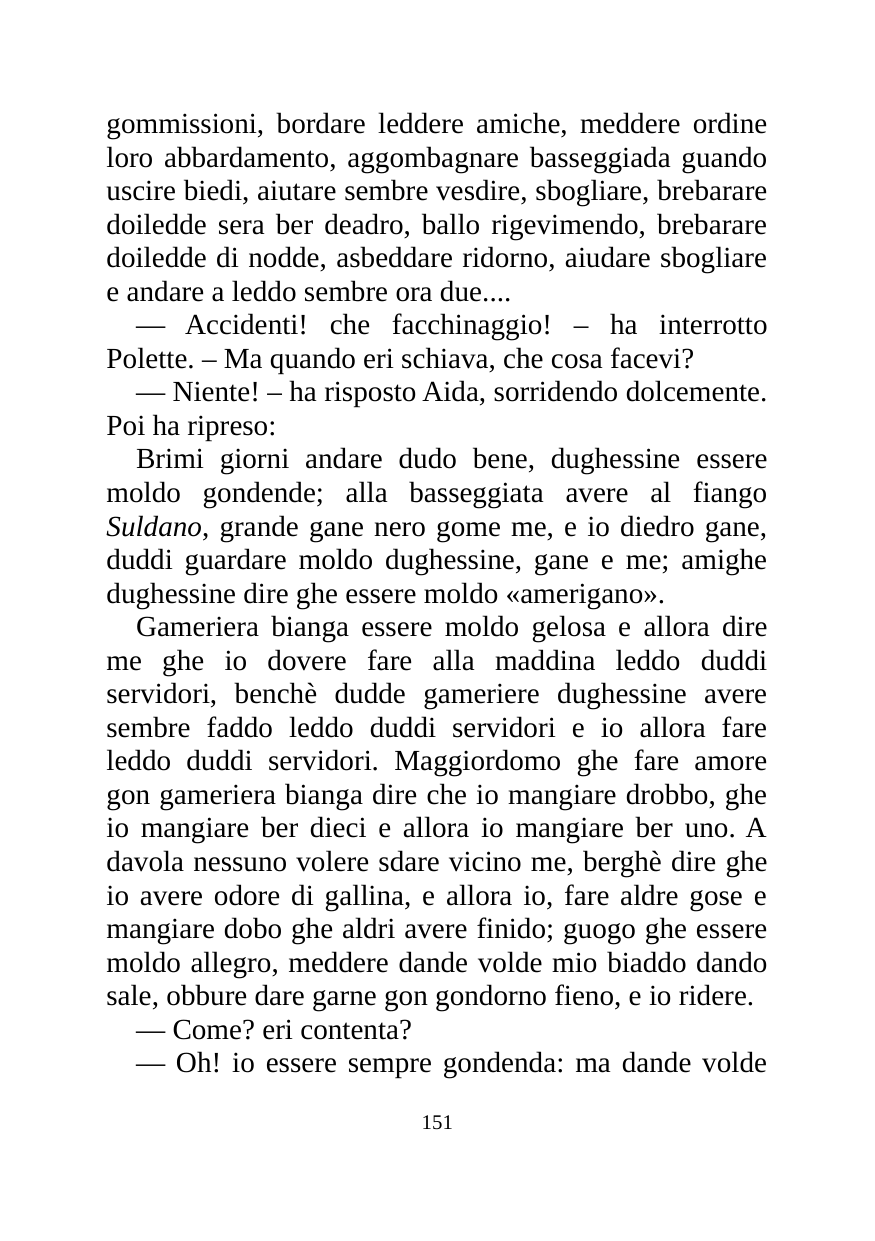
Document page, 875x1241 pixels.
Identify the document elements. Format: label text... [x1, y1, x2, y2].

text — Niente! – ha risposto Aida, sorridendo dolcemente. Poi ha ripreso: [106, 374, 768, 442]
text gommissioni, bordare leddere amiche, meddere ordine loro abbardamento, aggombagnare basseggiada guando uscire biedi, aiutare sembre vesdire, sbogliare, brebarare doiledde sera ber deadro, ballo rigevimendo, brebarare doiledde di nodde, asbeddare ridorno, aiudare sbogliare e andare a leddo sembre ora due.... [106, 106, 768, 307]
text — Oh! io essere sempre gondenda: ma dande volde [106, 1045, 768, 1079]
text Brimi giorni andare dudo bene, dughessine essere moldo gondende; alla basseggiata avere al fiango Suldano, grande gane nero gome me, e io diedro gane, duddi guardare moldo dughessine, gane e me; amighe dughessine dire ghe essere moldo «amerigano». [106, 442, 768, 609]
text — Come? eri contenta? [106, 1012, 768, 1045]
text Gameriera bianga essere moldo gelosa e allora dire me ghe io dovere fare alla maddina leddo duddi servidori, benchè dudde gameriere dughessine avere sembre faddo leddo duddi servidori e io allora fare leddo duddi servidori. Maggiordomo ghe fare amore gon gameriera bianga dire che io mangiare drobbo, ghe io mangiare ber dieci e allora io mangiare ber uno. A davola nessuno volere sdare vicino me, berghè dire ghe io avere odore di gallina, e allora io, fare aldre gose e mangiare dobo ghe aldri avere finido; guogo ghe essere moldo allegro, meddere dande volde mio biaddo dando sale, obbure dare garne gon gondorno fieno, e io ridere. [106, 609, 768, 1012]
text — Accidenti! che facchinaggio! – ha interrotto Polette. – Ma quando eri schiava, che cosa facevi? [106, 307, 768, 374]
